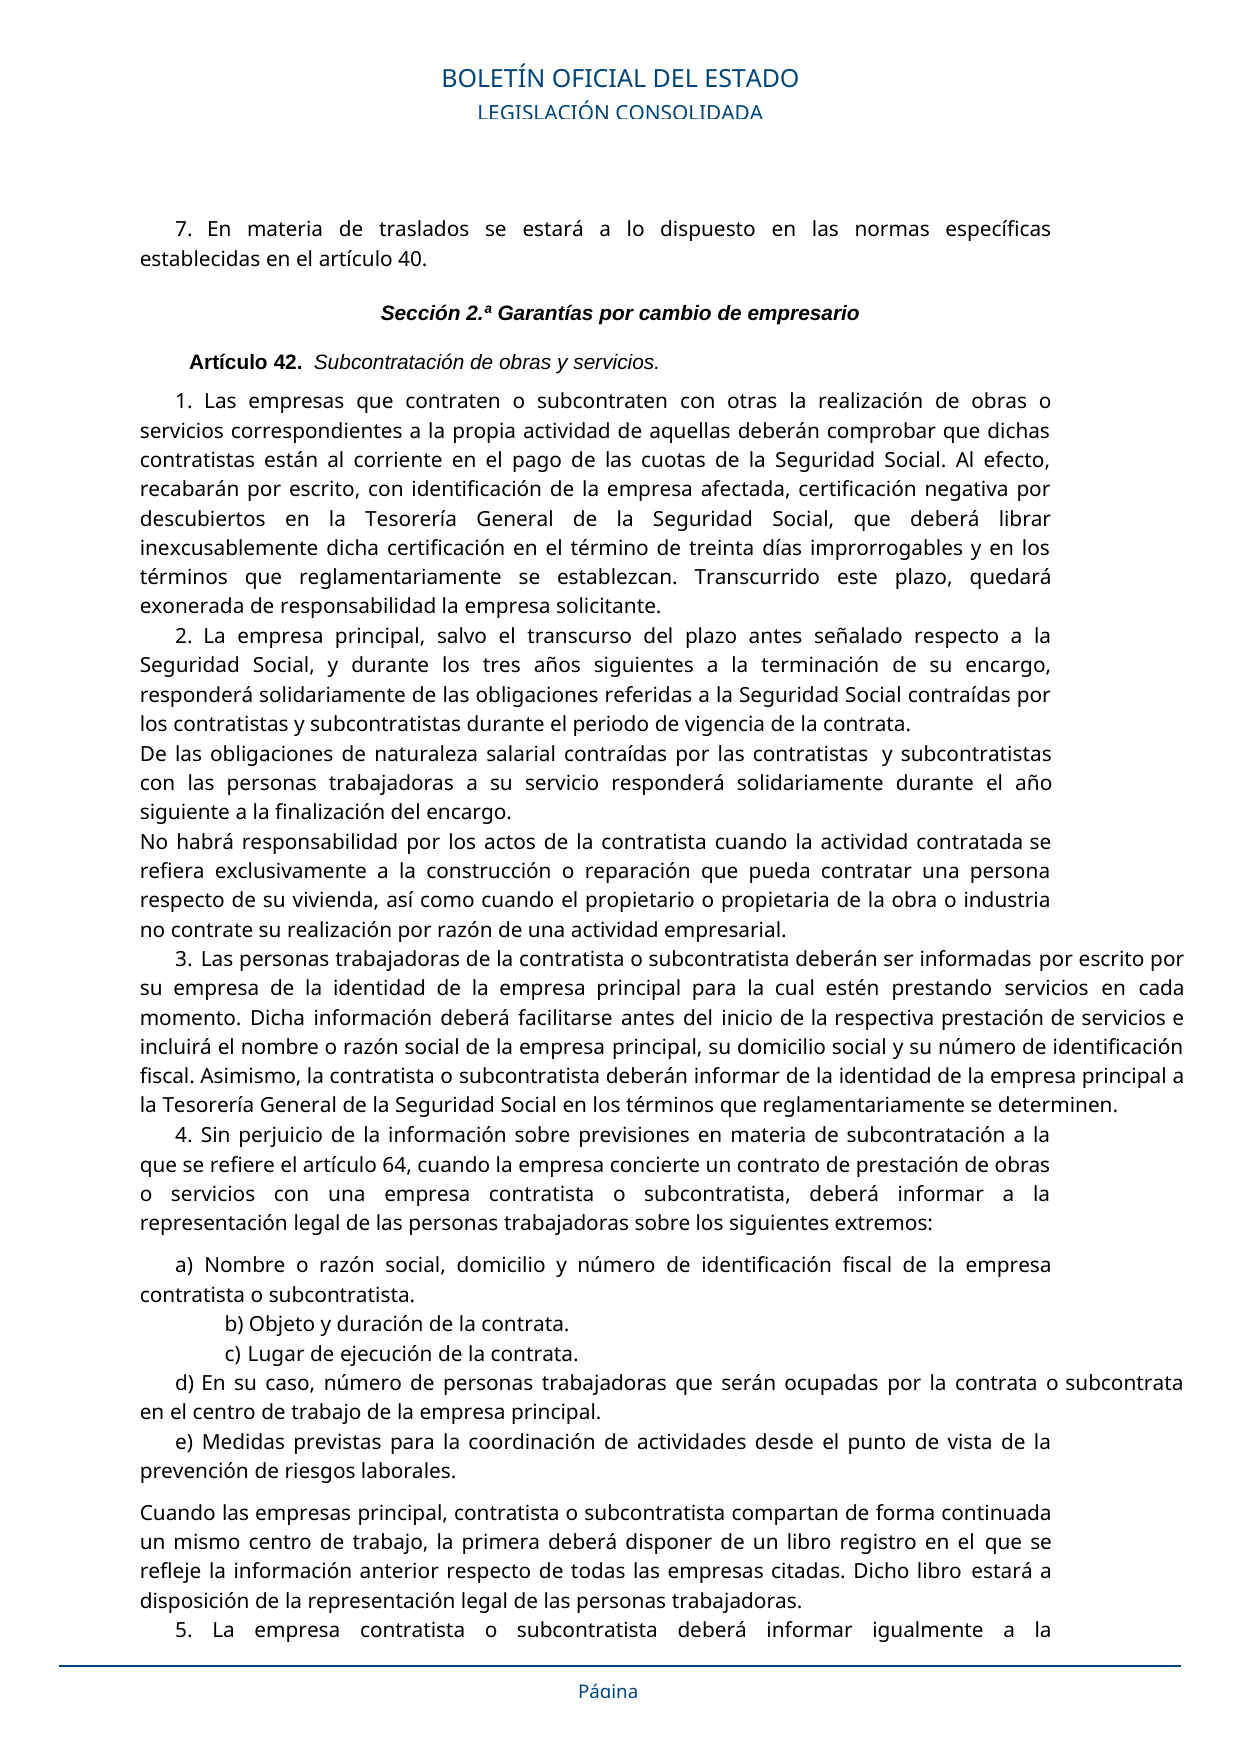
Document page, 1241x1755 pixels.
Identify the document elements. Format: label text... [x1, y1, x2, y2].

text No habrá responsabilidad por los actos de la contratista cuando la actividad contratada se refiera exclusivamente a la construcción o reparación que pueda contratar una persona respecto de su vivienda, así como cuando el propietario o propietaria de la obra o industria no contrate su realización por razón de una actividad empresarial. [139, 827, 1052, 943]
list Las empresas que contraten o subcontraten con otras la realización de obras o servicios correspondientes a la propia actividad de aquellas deberán comprobar que dichas contratistas están al corriente en el pago de las cuotas de la Seguridad Social. Al efecto, recabarán por escrito, con identificación de la empresa afectada, certificación negativa por descubiertos en la Tesorería General de la Seguridad Social, que deberá librar inexcusablemente dicha certificación en el término de treinta días improrrogables y en los términos que reglamentariamente se establezcan. Transcurrido este plazo, quedará exonerada de responsabilidad la empresa solicitante. [139, 387, 1052, 620]
subtitle Sección 2.ª Garantías por cambio de empresario [381, 301, 1184, 325]
list Las personas trabajadoras de la contratista o subcontratista deberán ser informadas por escrito por su empresa de la identidad de la empresa principal para la cual estén prestando servicios en cada momento. Dicha información deberá facilitarse antes del inicio de la respectiva prestación de servicios e incluirá el nombre o razón social de la empresa principal, su domicilio social y su número de identificación fiscal. Asimismo, la contratista o subcontratista deberán informar de la identidad de la empresa principal a la Tesorería General de la Seguridad Social en los términos que reglamentariamente se determinen. [139, 944, 1184, 1119]
list En materia de traslados se estará a lo dispuesto en las normas específicas establecidas en el artículo 40. [139, 214, 1052, 272]
list En su caso, número de personas trabajadoras que serán ocupadas por la contrata o subcontrata en el centro de trabajo de la empresa principal. [139, 1368, 1184, 1426]
text De las obligaciones de naturaleza salarial contraídas por las contratistas y subcontratistas con las personas trabajadoras a su servicio responderá solidariamente durante el año siguiente a la finalización del encargo. [139, 739, 1052, 826]
list Medidas previstas para la coordinación de actividades desde el punto de vista de la prevención de riesgos laborales. [139, 1427, 1052, 1484]
text Cuando las empresas principal, contratista o subcontratista compartan de forma continuada un mismo centro de trabajo, la primera deberá disponer de un libro registro en el que se refleje la información anterior respecto de todas las empresas citadas. Dicho libro estará a disposición de la representación legal de las personas trabajadoras. [139, 1498, 1052, 1614]
list Nombre o razón social, domicilio y número de identificación fiscal de la empresa contratista o subcontratista. [139, 1250, 1052, 1308]
text Artículo 42. Subcontratación de obras y servicios. [189, 350, 1184, 374]
list La empresa principal, salvo el transcurso del plazo antes señalado respecto a la Seguridad Social, y durante los tres años siguientes a la terminación de su encargo, responderá solidariamente de las obligaciones referidas a la Seguridad Social contraídas por los contratistas y subcontratistas durante el periodo de vigencia de la contrata. [139, 621, 1052, 738]
list Lugar de ejecución de la contrata. [224, 1339, 1184, 1367]
list Objeto y duración de la contrata. [224, 1309, 1184, 1338]
list Sin perjuicio de la información sobre previsiones en materia de subcontratación a la que se refiere el artículo 64, cuando la empresa concierte un contrato de prestación de obras o servicios con una empresa contratista o subcontratista, deberá informar a la representación legal de las personas trabajadoras sobre los siguientes extremos: [139, 1121, 1052, 1237]
list La empresa contratista o subcontratista deberá informar igualmente a la [139, 1616, 1052, 1644]
